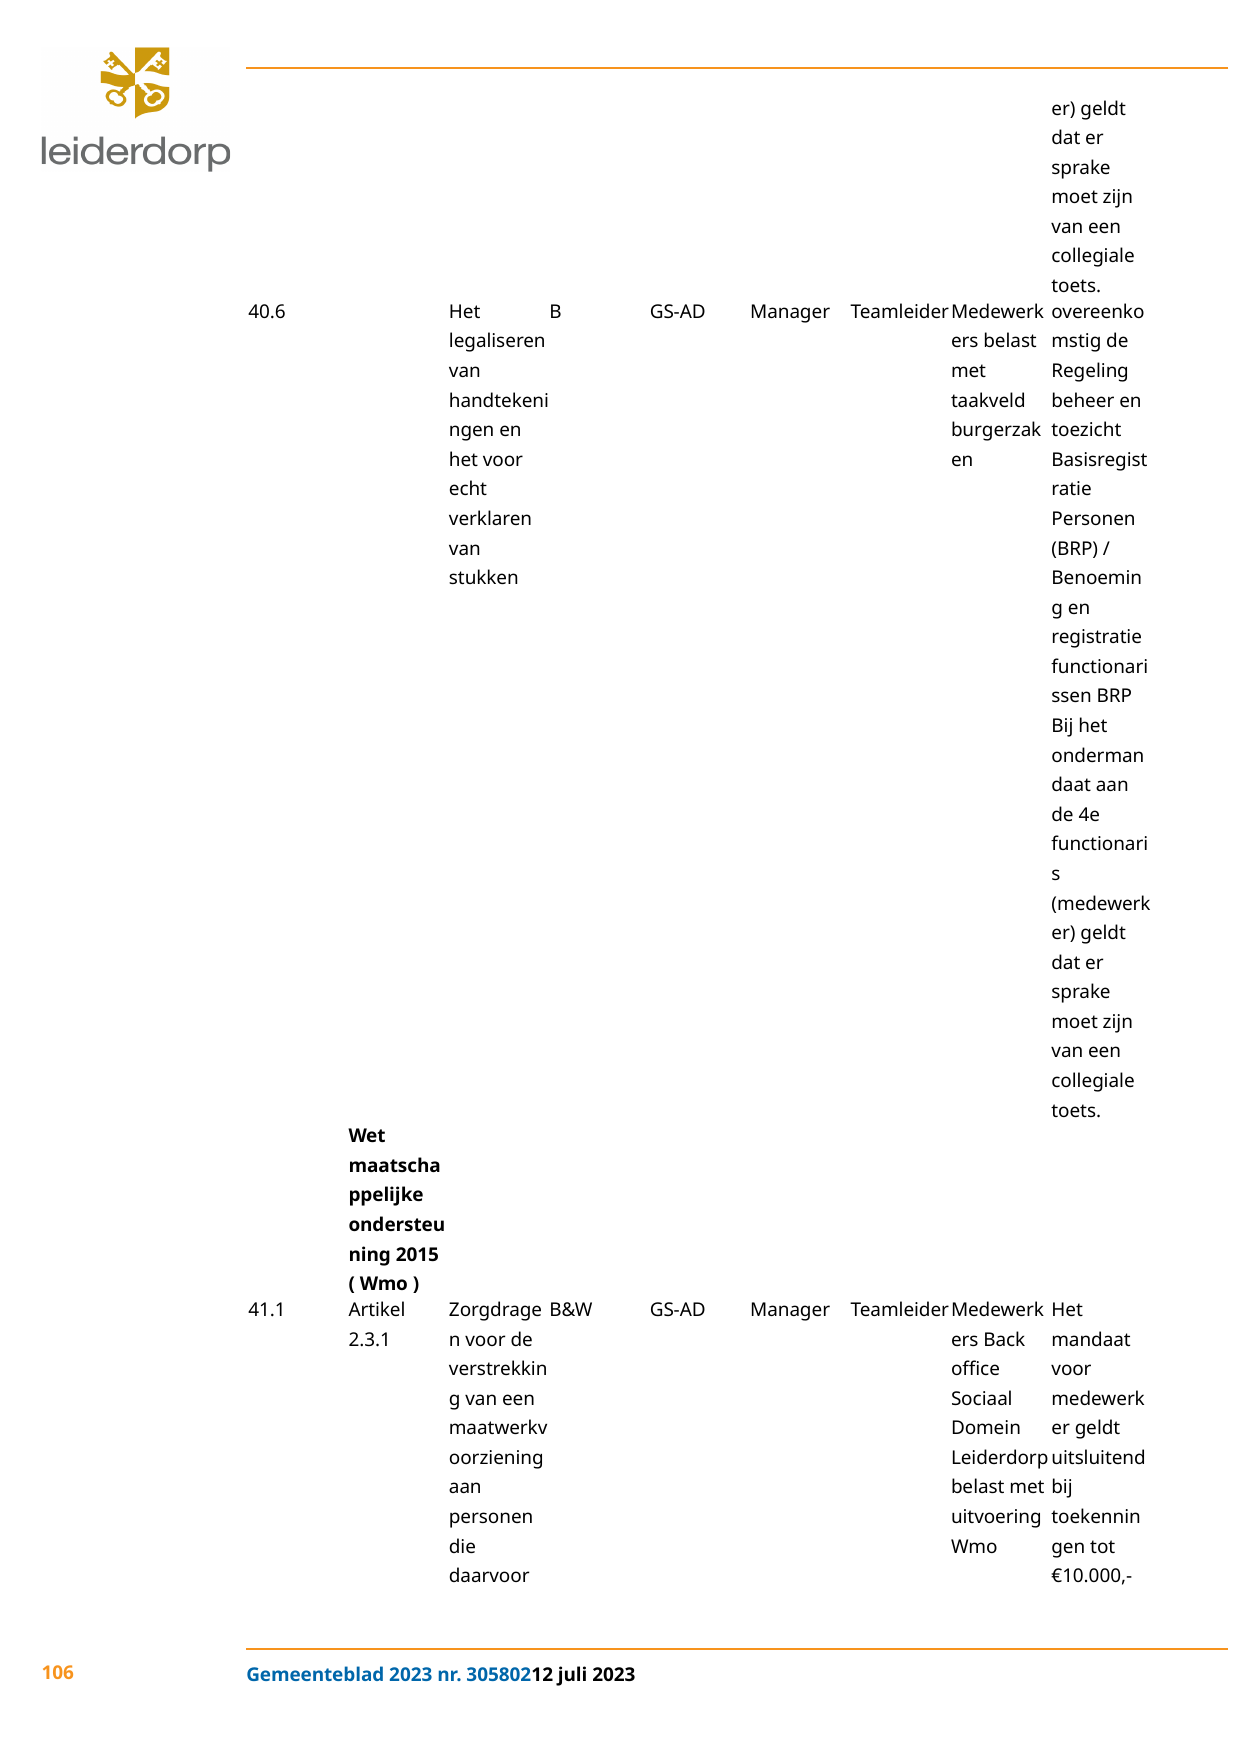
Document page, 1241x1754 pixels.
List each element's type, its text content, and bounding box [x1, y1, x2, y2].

table_cell [951, 1123, 1051, 1296]
table_cell overeenkomstig de Regeling beheer en toezicht Basisregistratie Personen (BRP) / Benoeming en registratie functionarissen BRP Bij het ondermandaat aan de 4e functionaris (medewerker) geldt dat er sprake moet zijn van een collegiale toets. [1051, 298, 1152, 1122]
table_cell [850, 1123, 951, 1296]
table_cell Het mandaat voor medewerker geldt uitsluitend bij toekenningen tot €10.000,- [1051, 1296, 1152, 1588]
table_cell Medewerkers Back office Sociaal Domein Leiderdorp belast met uitvoering Wmo [951, 1296, 1051, 1588]
table_cell [549, 1123, 649, 1296]
picture [41, 47, 231, 172]
table_cell 41.1 [248, 1296, 348, 1588]
table_cell Medewerkers belast met taakveld burgerzaken [951, 298, 1051, 1122]
table_cell [951, 95, 1051, 298]
table_cell [650, 1123, 750, 1296]
table_cell [348, 298, 449, 1122]
table_cell [248, 1123, 348, 1296]
table_cell [348, 95, 449, 298]
table_cell 40.6 [248, 298, 348, 1122]
table_cell Zorgdragen voor de verstrekking van een maatwerkvoorziening aan personen die daarvoor [449, 1296, 549, 1588]
table_cell Teamleider [850, 298, 951, 1122]
table_cell [750, 1123, 850, 1296]
table_cell GS-AD [650, 298, 750, 1122]
table_cell Manager [750, 1296, 850, 1588]
table_cell er) geldt dat er sprake moet zijn van een collegiale toets. [1051, 95, 1152, 298]
table_cell [248, 95, 348, 298]
table_cell B [549, 298, 649, 1122]
table_cell Teamleider [850, 1296, 951, 1588]
table_cell [449, 1123, 549, 1296]
table_cell [1051, 1123, 1152, 1296]
table_cell Artikel 2.3.1 [348, 1296, 449, 1588]
table_cell [449, 95, 549, 298]
table_cell Manager [750, 298, 850, 1122]
table_cell [650, 95, 750, 298]
table_cell Het legaliseren van handtekeningen en het voor echt verklaren van stukken [449, 298, 549, 1122]
table_cell [750, 95, 850, 298]
table_cell [850, 95, 951, 298]
table_cell [549, 95, 649, 298]
table_cell GS-AD [650, 1296, 750, 1588]
table_cell Wet maatschappelijke ondersteuning 2015 ( Wmo ) [348, 1123, 449, 1296]
table_cell B&W [549, 1296, 649, 1588]
